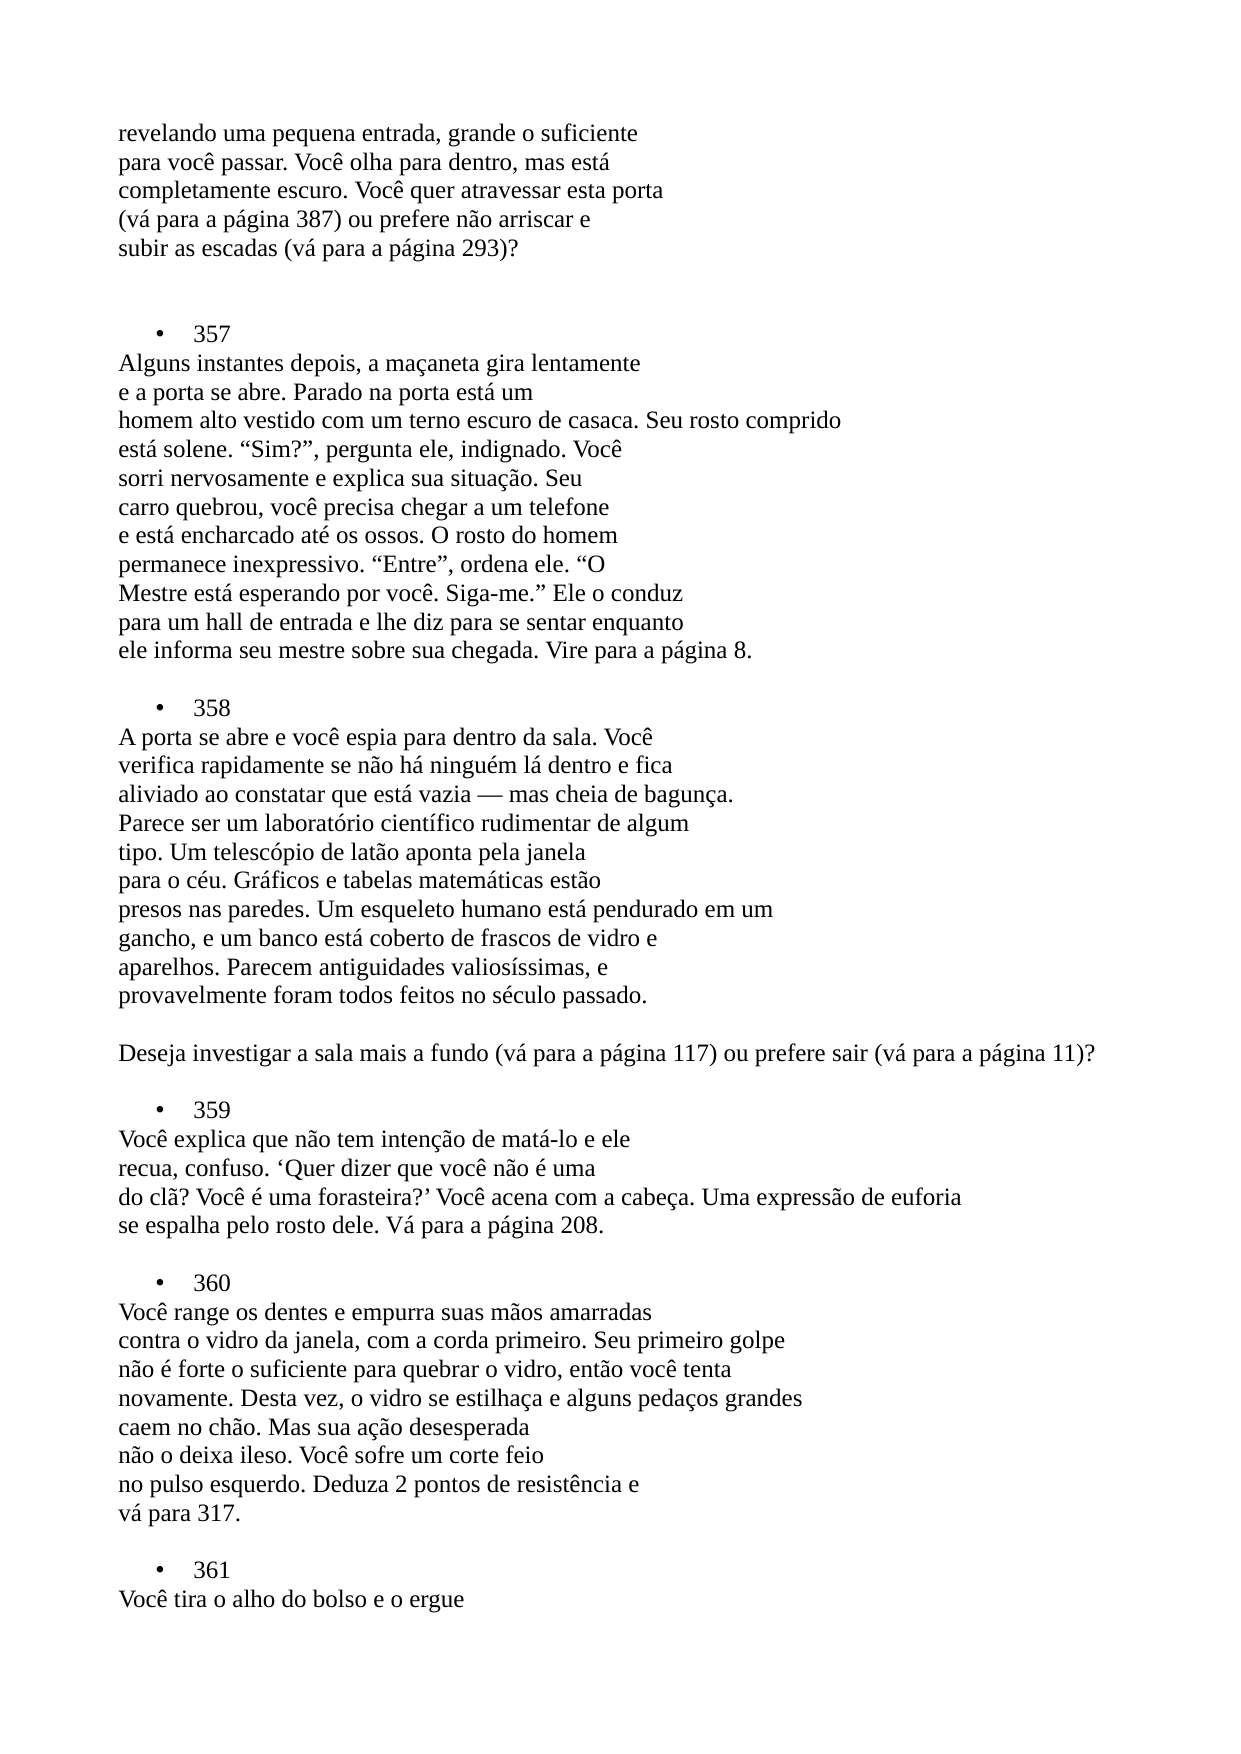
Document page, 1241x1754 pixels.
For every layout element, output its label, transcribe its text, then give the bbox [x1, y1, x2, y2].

text contra o vidro da janela, com a corda primeiro. Seu primeiro golpe [118, 1326, 1122, 1354]
text (vá para a página 387) ou prefere não arriscar e [118, 204, 1122, 233]
text A porta se abre e você espia para dentro da sala. Você [118, 722, 1122, 751]
text subir as escadas (vá para a página 293)? [118, 233, 1122, 262]
list 358 [156, 693, 1122, 722]
text ele informa seu mestre sobre sua chegada. Vire para a página 8. [118, 636, 1122, 664]
text Mestre está esperando por você. Siga-me.” Ele o conduz [118, 578, 1122, 607]
text verifica rapidamente se não há ninguém lá dentro e fica [118, 751, 1122, 779]
list 360 [156, 1268, 1122, 1297]
text revelando uma pequena entrada, grande o suficiente [118, 118, 1122, 147]
text está solene. “Sim?”, pergunta ele, indignado. Você [118, 434, 1122, 463]
text para um hall de entrada e lhe diz para se sentar enquanto [118, 607, 1122, 636]
text permanece inexpressivo. “Entre”, ordena ele. “O [118, 549, 1122, 578]
text e está encharcado até os ossos. O rosto do homem [118, 521, 1122, 549]
text Você tira o alho do bolso e o ergue [118, 1584, 1122, 1613]
text recua, confuso. ‘Quer dizer que você não é uma [118, 1153, 1122, 1182]
text não o deixa ileso. Você sofre um corte feio [118, 1441, 1122, 1469]
text completamente escuro. Você quer atravessar esta porta [118, 176, 1122, 204]
text provavelmente foram todos feitos no século passado. [118, 981, 1122, 1009]
text do clã? Você é uma forasteira?’ Você acena com a cabeça. Uma expressão de euforia [118, 1182, 1122, 1211]
text no pulso esquerdo. Deduza 2 pontos de resistência e [118, 1469, 1122, 1498]
text tipo. Um telescópio de latão aponta pela janela [118, 837, 1122, 866]
list 359 [156, 1096, 1122, 1124]
text Você explica que não tem intenção de matá-lo e ele [118, 1124, 1122, 1153]
text Alguns instantes depois, a maçaneta gira lentamente [118, 348, 1122, 377]
list 357 [156, 319, 1122, 348]
text aparelhos. Parecem antiguidades valiosíssimas, e [118, 952, 1122, 981]
text Você range os dentes e empurra suas mãos amarradas [118, 1297, 1122, 1326]
text gancho, e um banco está coberto de frascos de vidro e [118, 923, 1122, 952]
list 361 [156, 1556, 1122, 1584]
text vá para 317. [118, 1498, 1122, 1527]
text caem no chão. Mas sua ação desesperada [118, 1412, 1122, 1441]
text Parece ser um laboratório científico rudimentar de algum [118, 808, 1122, 837]
text se espalha pelo rosto dele. Vá para a página 208. [118, 1211, 1122, 1239]
text Deseja investigar a sala mais a fundo (vá para a página 117) ou prefere sair (vá para a página 11)? [118, 1038, 1122, 1067]
text não é forte o suficiente para quebrar o vidro, então você tenta [118, 1354, 1122, 1383]
text homem alto vestido com um terno escuro de casaca. Seu rosto comprido [118, 406, 1122, 434]
text para o céu. Gráficos e tabelas matemáticas estão [118, 866, 1122, 894]
text para você passar. Você olha para dentro, mas está [118, 147, 1122, 176]
text carro quebrou, você precisa chegar a um telefone [118, 492, 1122, 521]
text e a porta se abre. Parado na porta está um [118, 377, 1122, 406]
text sorri nervosamente e explica sua situação. Seu [118, 463, 1122, 492]
text aliviado ao constatar que está vazia — mas cheia de bagunça. [118, 779, 1122, 808]
text novamente. Desta vez, o vidro se estilhaça e alguns pedaços grandes [118, 1383, 1122, 1412]
text presos nas paredes. Um esqueleto humano está pendurado em um [118, 894, 1122, 923]
